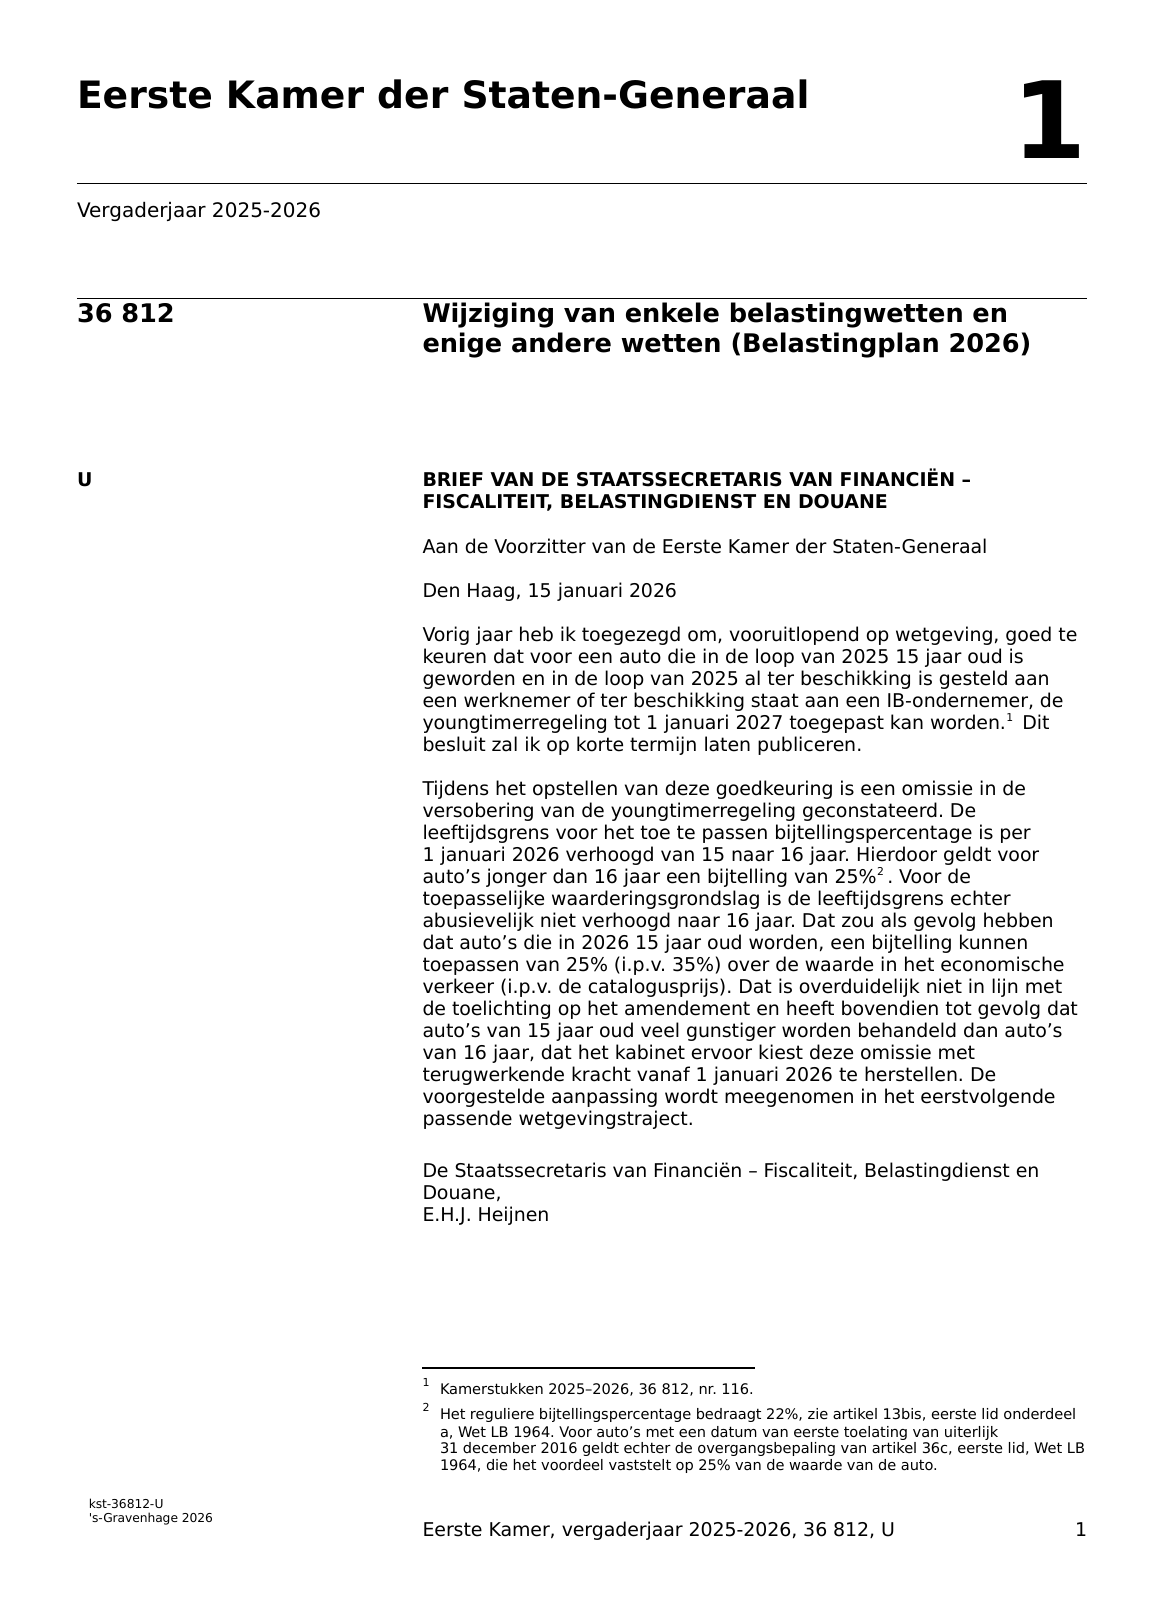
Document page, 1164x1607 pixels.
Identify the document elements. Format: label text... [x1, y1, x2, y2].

text Vorig jaar heb ik toegezegd om, vooruitlopend op wetgeving, goed te keuren dat voor een auto die in de loop van 2025 15 jaar oud is geworden en in de loop van 2025 al ter beschikking is gesteld aan een werknemer of ter beschikking staat aan een IB-ondernemer, de youngtimerregeling tot 1 januari 2027 toegepast kan worden. Dit besluit zal ik op korte termijn laten publiceren. [422, 624, 1087, 756]
text De Staatssecretaris van Financiën – Fiscaliteit, Belastingdienst en Douane, E.H.J. Heijnen [422, 1159, 1087, 1226]
text Het reguliere bijtellingspercentage bedraagt 22%, zie artikel 13bis, eerste lid onderdeel a, Wet LB 1964. Voor auto’s met een datum van eerste toelating van uiterlijk 31 december 2016 geldt echter de overgangsbepaling van artikel 36c, eerste lid, Wet LB 1964, die het voordeel vaststelt op 25% van de waarde van de auto. [422, 1402, 1087, 1474]
text Kamerstukken 2025–2026, 36 812, nr. 116. [422, 1377, 1087, 1399]
table_header 1 [886, 59, 1087, 183]
subtitle U BRIEF VAN DE STAATSSECRETARIS VAN FINANCIËN – FISCALITEIT, BELASTINGDIENST EN DOUANE [77, 469, 1087, 513]
subtitle 36 812 Wijziging van enkele belastingwetten en enige andere wetten (Belastingplan 2026) [77, 299, 1087, 358]
text kst-36812-U [88, 1497, 323, 1511]
text 's-Gravenhage 2026 [88, 1511, 323, 1525]
text Aan de Voorzitter van de Eerste Kamer der Staten-Generaal [422, 536, 1087, 557]
text Den Haag, 15 januari 2026 [422, 580, 1087, 602]
text Tijdens het opstellen van deze goedkeuring is een omissie in de versobering van de youngtimerregeling geconstateerd. De leeftijdsgrens voor het toe te passen bijtellingspercentage is per 1 januari 2026 verhoogd van 15 naar 16 jaar. Hierdoor geldt voor auto’s jonger dan 16 jaar een bijtelling van 25%. Voor de toepasselijke waarderingsgrondslag is de leeftijdsgrens echter abusievelijk niet verhoogd naar 16 jaar. Dat zou als gevolg hebben dat auto’s die in 2026 15 jaar oud worden, een bijtelling kunnen toepassen van 25% (i.p.v. 35%) over de waarde in het economische verkeer (i.p.v. de catalogusprijs). Dat is overduidelijk niet in lijn met de toelichting op het amendement en heeft bovendien tot gevolg dat auto’s van 15 jaar oud veel gunstiger worden behandeld dan auto’s van 16 jaar, dat het kabinet ervoor kiest deze omissie met terugwerkende kracht vanaf 1 januari 2026 te herstellen. De voorgestelde aanpassing wordt meegenomen in het eerstvolgende passende wetgevingstraject. [422, 778, 1087, 1129]
table_header Eerste Kamer der Staten-Generaal [77, 59, 886, 183]
table_cell Vergaderjaar 2025-2026 [77, 184, 1087, 298]
